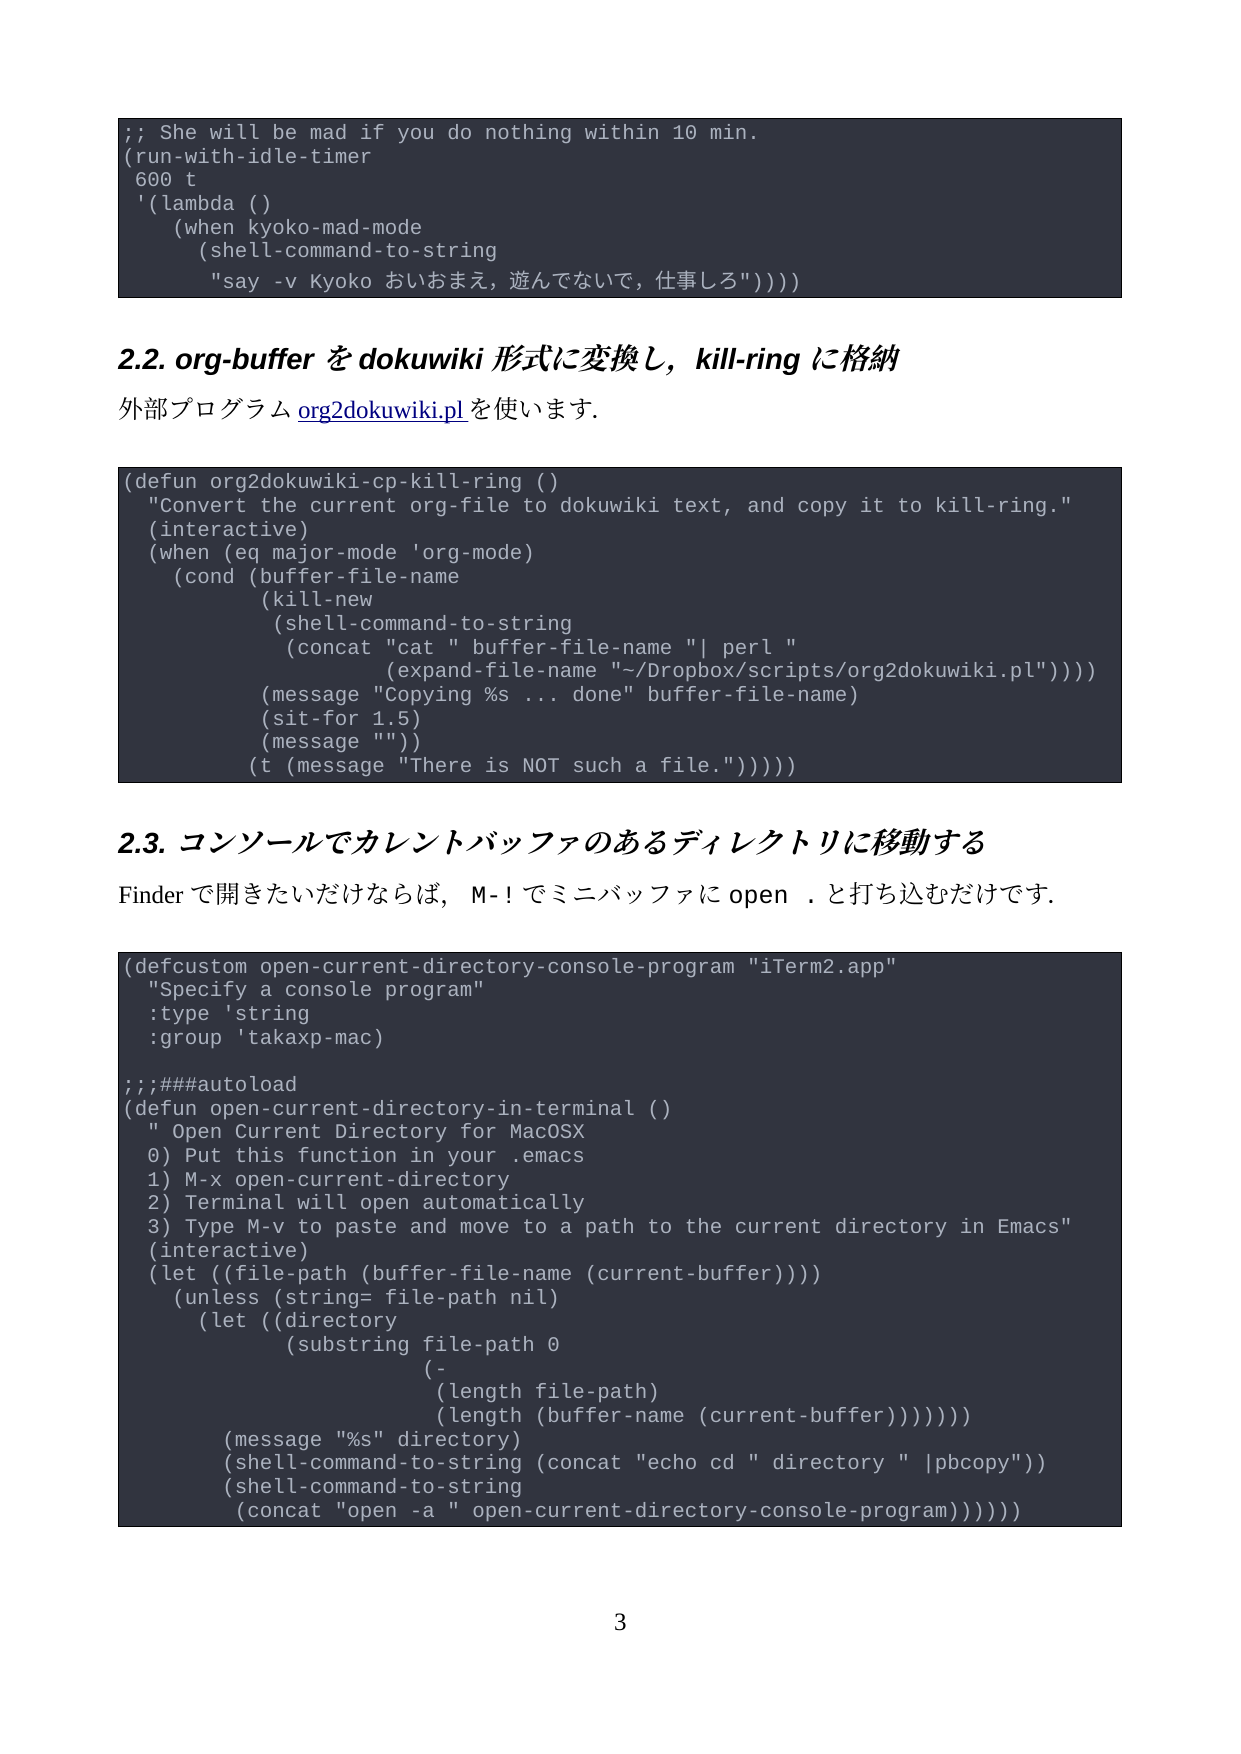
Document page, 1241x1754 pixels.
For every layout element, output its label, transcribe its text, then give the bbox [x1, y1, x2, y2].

text (when kyoko-mad-mode [119, 213, 1121, 236]
text 外部プログラムorg2dokuwiki.plを使います． [118, 390, 1122, 455]
text (t (message "There is NOT such a file."))))) [119, 751, 1121, 782]
text (run-with-idle-timer [119, 142, 1121, 165]
text (interactive) [119, 514, 1121, 538]
text (let ((file-path (buffer-file-name (current-buffer)))) [119, 1259, 1121, 1283]
text (interactive) [119, 1236, 1121, 1259]
text (length file-path) [119, 1377, 1121, 1401]
text (concat "cat " buffer-file-name "| perl " [119, 633, 1121, 656]
text (unless (string= file-path nil) [119, 1283, 1121, 1307]
text (message "%s" directory) [119, 1425, 1121, 1448]
text (defun open-current-directory-in-terminal () [119, 1094, 1121, 1117]
text (cond (buffer-file-name [119, 562, 1121, 586]
text (let ((directory [119, 1307, 1121, 1330]
text (expand-file-name "~/Dropbox/scripts/org2dokuwiki.pl")))) [119, 656, 1121, 680]
text 0) Put this function in your .emacs [119, 1141, 1121, 1165]
text (message "")) [119, 727, 1121, 751]
text (sit-for 1.5) [119, 704, 1121, 727]
text (shell-command-to-string [119, 1472, 1121, 1496]
text (length (buffer-name (current-buffer))))))) [119, 1401, 1121, 1425]
text (message "Copying %s ... done" buffer-file-name) [119, 680, 1121, 704]
text (shell-command-to-string (concat "echo cd " directory " |pbcopy")) [119, 1448, 1121, 1472]
text (defcustom open-current-directory-console-program "iTerm2.app" [119, 953, 1121, 976]
text (when (eq major-mode 'org-mode) [119, 538, 1121, 562]
text "Convert the current org-file to dokuwiki text, and copy it to kill-ring." [119, 491, 1121, 514]
text (concat "open -a " open-current-directory-console-program)))))) [119, 1496, 1121, 1526]
subtitle org-buffer を dokuwiki 形式に変換し，kill-ring に格納 [118, 336, 1122, 378]
text 600 t [119, 165, 1121, 189]
text 1) M-x open-current-directory [119, 1165, 1121, 1188]
text (shell-command-to-string [119, 236, 1121, 260]
text '(lambda () [119, 189, 1121, 213]
text "say -v Kyoko おいおまえ，遊んでないで，仕事しろ")))) [119, 260, 1121, 297]
text Finder で開きたいだけならば， M-! でミニバッファに open . と打ち込むだけです． [118, 874, 1122, 939]
text (shell-command-to-string [119, 609, 1121, 633]
text (kill-new [119, 586, 1121, 609]
text (defun org2dokuwiki-cp-kill-ring () [119, 468, 1121, 491]
text (substring file-path 0 [119, 1330, 1121, 1354]
text ;;;###autoload [119, 1070, 1121, 1094]
text 2) Terminal will open automatically [119, 1188, 1121, 1212]
text :type 'string [119, 999, 1121, 1023]
text :group 'takaxp-mac) [119, 1023, 1121, 1046]
text 3) Type M-v to paste and move to a path to the current directory in Emacs" [119, 1212, 1121, 1236]
subtitle コンソールでカレントバッファのあるディレクトリに移動する [118, 820, 1122, 862]
text " Open Current Directory for MacOSX [119, 1117, 1121, 1141]
text "Specify a console program" [119, 976, 1121, 999]
text (- [119, 1354, 1121, 1377]
text ;; She will be mad if you do nothing within 10 min. [119, 119, 1121, 142]
